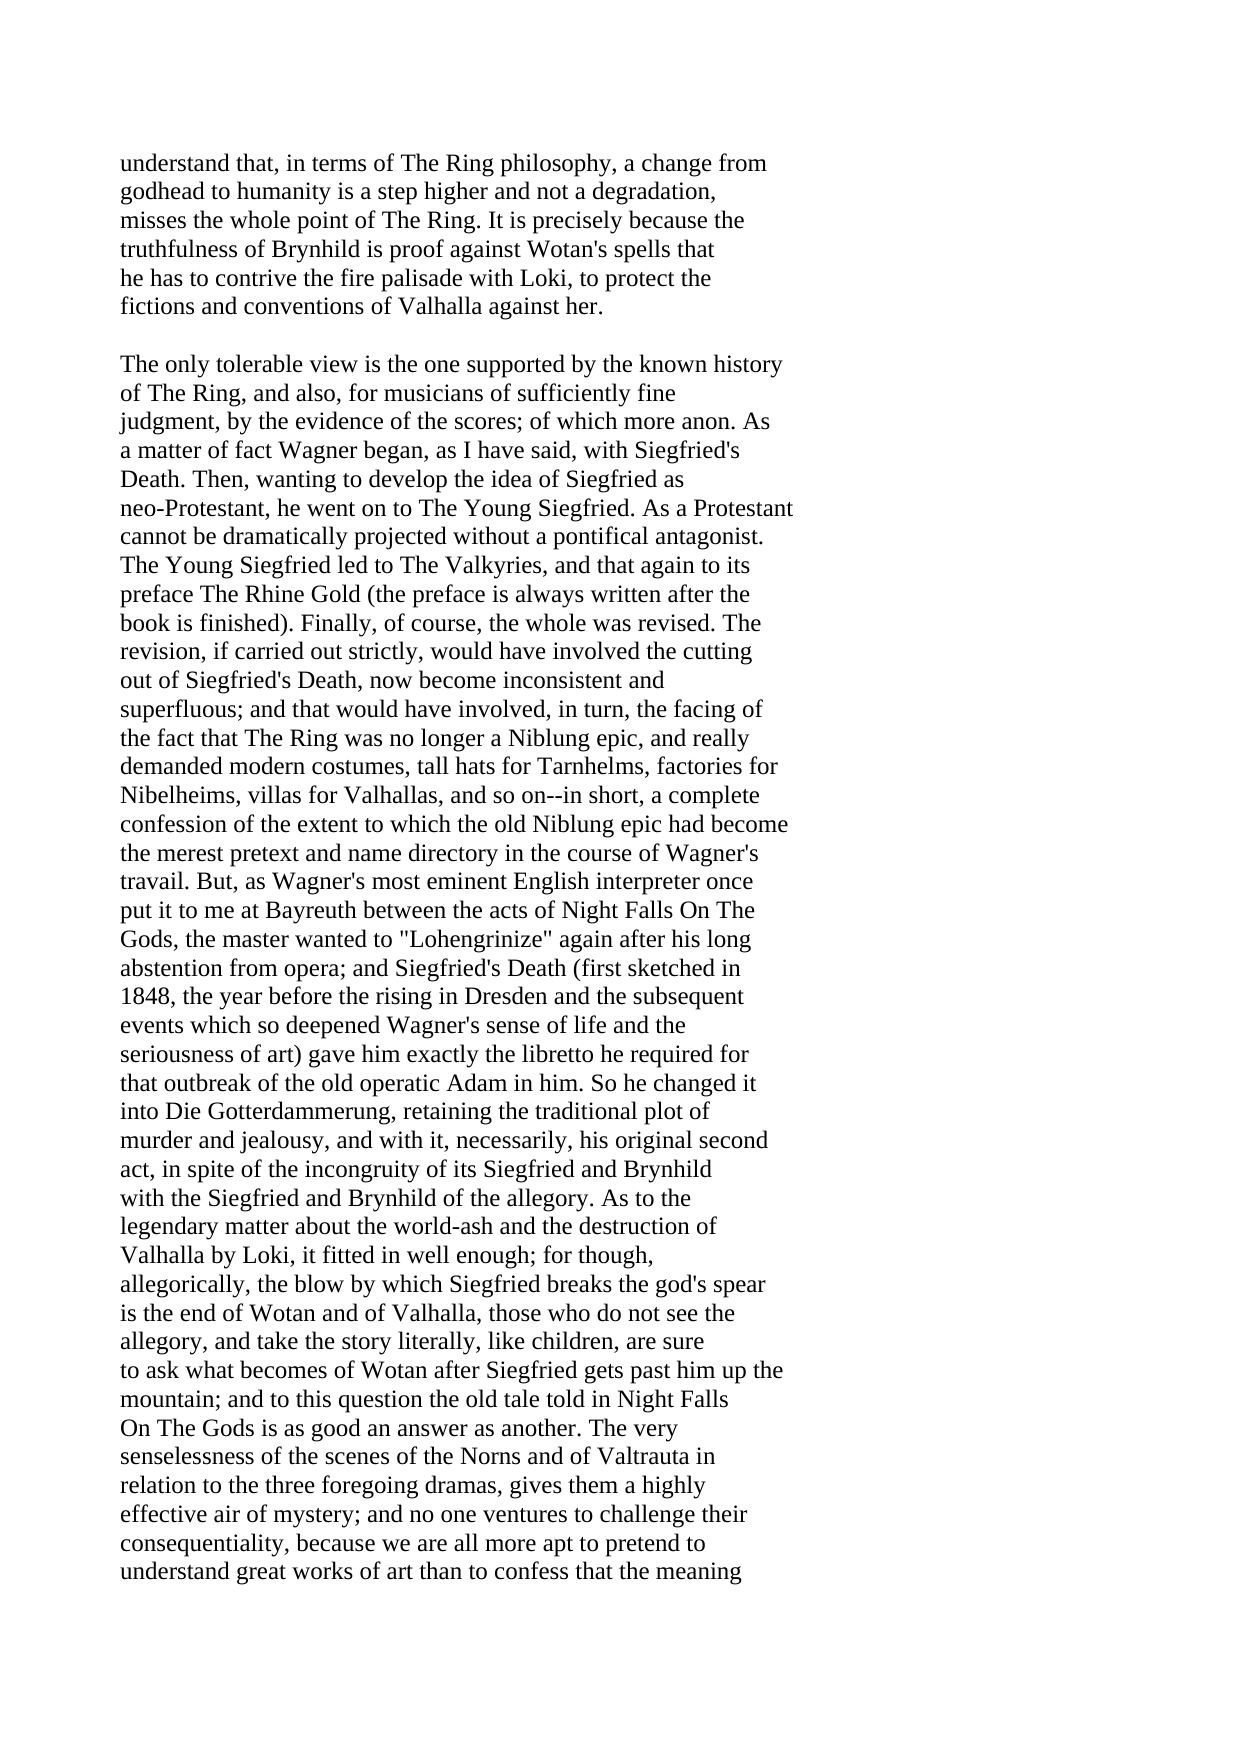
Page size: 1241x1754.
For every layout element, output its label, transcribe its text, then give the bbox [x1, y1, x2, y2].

text allegorically, the blow by which Siegfried breaks the god's spear [120, 1269, 1120, 1298]
text act, in spite of the incongruity of its Siegfried and Brynhild [120, 1154, 1120, 1183]
text Gods, the master wanted to "Lohengrinize" again after his long [120, 924, 1120, 953]
text he has to contrive the fire palisade with Loki, to protect the [120, 263, 1120, 291]
text confession of the extent to which the old Niblung epic had become [120, 809, 1120, 838]
text allegory, and take the story literally, like children, are sure [120, 1326, 1120, 1355]
text legendary matter about the world-ash and the destruction of [120, 1211, 1120, 1240]
text book is finished). Finally, of course, the whole was revised. The [120, 608, 1120, 636]
text a matter of fact Wagner began, as I have said, with Siegfried's [120, 435, 1120, 464]
text Valhalla by Loki, it fitted in well enough; for though, [120, 1240, 1120, 1269]
text judgment, by the evidence of the scores; of which more anon. As [120, 406, 1120, 435]
text godhead to humanity is a step higher and not a degradation, [120, 176, 1120, 205]
text fictions and conventions of Valhalla against her. [120, 291, 1120, 320]
text out of Siegfried's Death, now become inconsistent and [120, 665, 1120, 694]
text misses the whole point of The Ring. It is precisely because the [120, 205, 1120, 234]
text preface The Rhine Gold (the preface is always written after the [120, 579, 1120, 608]
text put it to me at Bayreuth between the acts of Night Falls On The [120, 895, 1120, 924]
text demanded modern costumes, tall hats for Tarnhelms, factories for [120, 751, 1120, 780]
text cannot be dramatically projected without a pontifical antagonist. [120, 521, 1120, 550]
text neo-Protestant, he went on to The Young Siegfried. As a Protestant [120, 493, 1120, 521]
text consequentiality, because we are all more apt to pretend to [120, 1528, 1120, 1556]
text abstention from opera; and Siegfried's Death (first sketched in [120, 953, 1120, 981]
text travail. But, as Wagner's most eminent English interpreter once [120, 866, 1120, 895]
text senselessness of the scenes of the Norns and of Valtrauta in [120, 1441, 1120, 1470]
text of The Ring, and also, for musicians of sufficiently fine [120, 378, 1120, 406]
text The Young Siegfried led to The Valkyries, and that again to its [120, 550, 1120, 579]
text understand great works of art than to confess that the meaning [120, 1556, 1120, 1585]
text Nibelheims, villas for Valhallas, and so on--in short, a complete [120, 780, 1120, 809]
text On The Gods is as good an answer as another. The very [120, 1413, 1120, 1441]
text to ask what becomes of Wotan after Siegfried gets past him up the [120, 1355, 1120, 1384]
text murder and jealousy, and with it, necessarily, his original second [120, 1125, 1120, 1154]
text understand that, in terms of The Ring philosophy, a change from [120, 148, 1120, 176]
text into Die Gotterdammerung, retaining the traditional plot of [120, 1096, 1120, 1125]
text revision, if carried out strictly, would have involved the cutting [120, 636, 1120, 665]
text mountain; and to this question the old tale told in Night Falls [120, 1384, 1120, 1413]
text effective air of mystery; and no one ventures to challenge their [120, 1499, 1120, 1528]
text is the end of Wotan and of Valhalla, those who do not see the [120, 1298, 1120, 1326]
text Death. Then, wanting to develop the idea of Siegfried as [120, 464, 1120, 493]
text the merest pretext and name directory in the course of Wagner's [120, 838, 1120, 866]
text with the Siegfried and Brynhild of the allegory. As to the [120, 1183, 1120, 1211]
text that outbreak of the old operatic Adam in him. So he changed it [120, 1068, 1120, 1096]
text superfluous; and that would have involved, in turn, the facing of [120, 694, 1120, 723]
text truthfulness of Brynhild is proof against Wotan's spells that [120, 234, 1120, 263]
text events which so deepened Wagner's sense of life and the [120, 1010, 1120, 1039]
text The only tolerable view is the one supported by the known history [120, 349, 1120, 378]
text 1848, the year before the rising in Dresden and the subsequent [120, 981, 1120, 1010]
text seriousness of art) gave him exactly the libretto he required for [120, 1039, 1120, 1068]
text relation to the three foregoing dramas, gives them a highly [120, 1470, 1120, 1499]
text the fact that The Ring was no longer a Niblung epic, and really [120, 723, 1120, 751]
